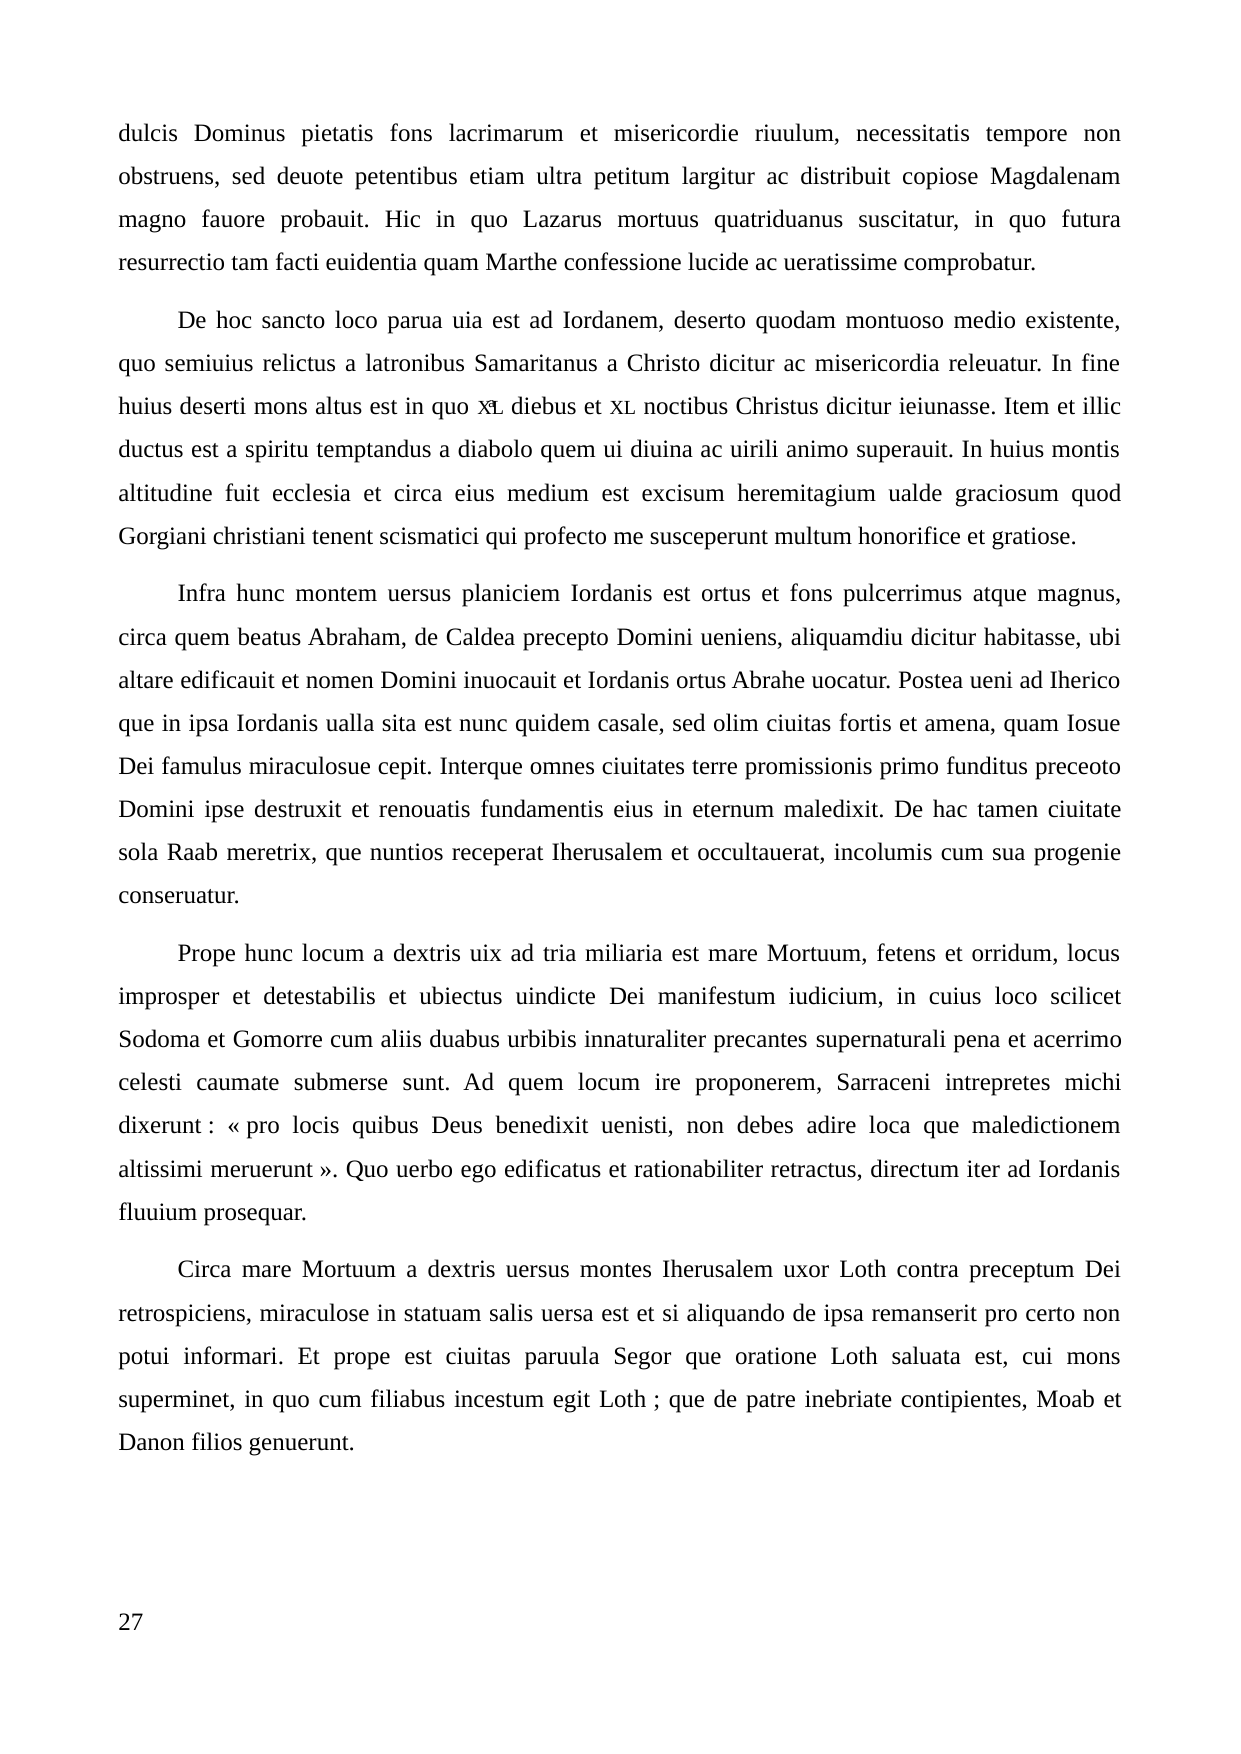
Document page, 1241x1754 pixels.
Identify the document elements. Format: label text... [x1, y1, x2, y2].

text Circa mare Mortuum a dextris uersus montes Iherusalem uxor Loth contra preceptum Dei retrospiciens, miraculose in statuam salis uersa est et si aliquando de ipsa remanserit pro certo non potui informari. Et prope est ciuitas paruula Segor que oratione Loth saluata est, cui mons superminet, in quo cum filiabus incestum egit Loth ; que de patre inebriate contipientes, Moab et Danon filios genuerunt. [118, 1254, 1122, 1456]
text Prope hunc locum a dextris uix ad tria miliaria est mare Mortuum, fetens et orridum, locus improsper et detestabilis et ubiectus uindicte Dei manifestum iudicium, in cuius loco scilicet Sodoma et Gomorre cum aliis duabus urbibis innaturaliter precantes supernaturali pena et acerrimo celesti caumate submerse sunt. Ad quem locum ire proponerem, Sarraceni intrepretes michi dixerunt : « pro locis quibus Deus benedixit uenisti, non debes adire loca que maledictionem altissimi meruerunt ». Quo uerbo ego edificatus et rationabiliter retractus, directum iter ad Iordanis fluuium prosequar. [118, 938, 1122, 1226]
text Infra hunc montem uersus planiciem Iordanis est ortus et fons pulcerrimus atque magnus, circa quem beatus Abraham, de Caldea precepto Domini ueniens, aliquamdiu dicitur habitasse, ubi altare edificauit et nomen Domini inuocauit et Iordanis ortus Abrahe uocatur. Postea ueni ad Iherico que in ipsa Iordanis ualla sita est nunc quidem casale, sed olim ciuitas fortis et amena, quam Iosue Dei famulus miraculosue cepit. Interque omnes ciuitates terre promissionis primo funditus preceoto Domini ipse destruxit et renouatis fundamentis eius in eternum maledixit. De hac tamen ciuitate sola Raab meretrix, que nuntios receperat Iherusalem et occultauerat, incolumis cum sua progenie conseruatur. [118, 578, 1122, 909]
text De hoc sancto loco parua uia est ad Iordanem, deserto quodam montuoso medio existente, quo semiuius relictus a latronibus Samaritanus a Christo dicitur ac misericordia releuatur. In fine huius deserti mons altus est in quo xͣl diebus et xl noctibus Christus dicitur ieiunasse. Item et illic ductus est a spiritu temptandus a diabolo quem ui diuina ac uirili animo superauit. In huius montis altitudine fuit ecclesia et circa eius medium est excisum heremitagium ualde graciosum quod Gorgiani christiani tenent scismatici qui profecto me susceperunt multum honorifice et gratiose. [118, 305, 1122, 549]
text dulcis Dominus pietatis fons lacrimarum et misericordie riuulum, necessitatis tempore non obstruens, sed deuote petentibus etiam ultra petitum largitur ac distribuit copiose Magdalenam magno fauore probauit. Hic in quo Lazarus mortuus quatriduanus suscitatur, in quo futura resurrectio tam facti euidentia quam Marthe confessione lucide ac ueratissime comprobatur. [118, 118, 1122, 276]
